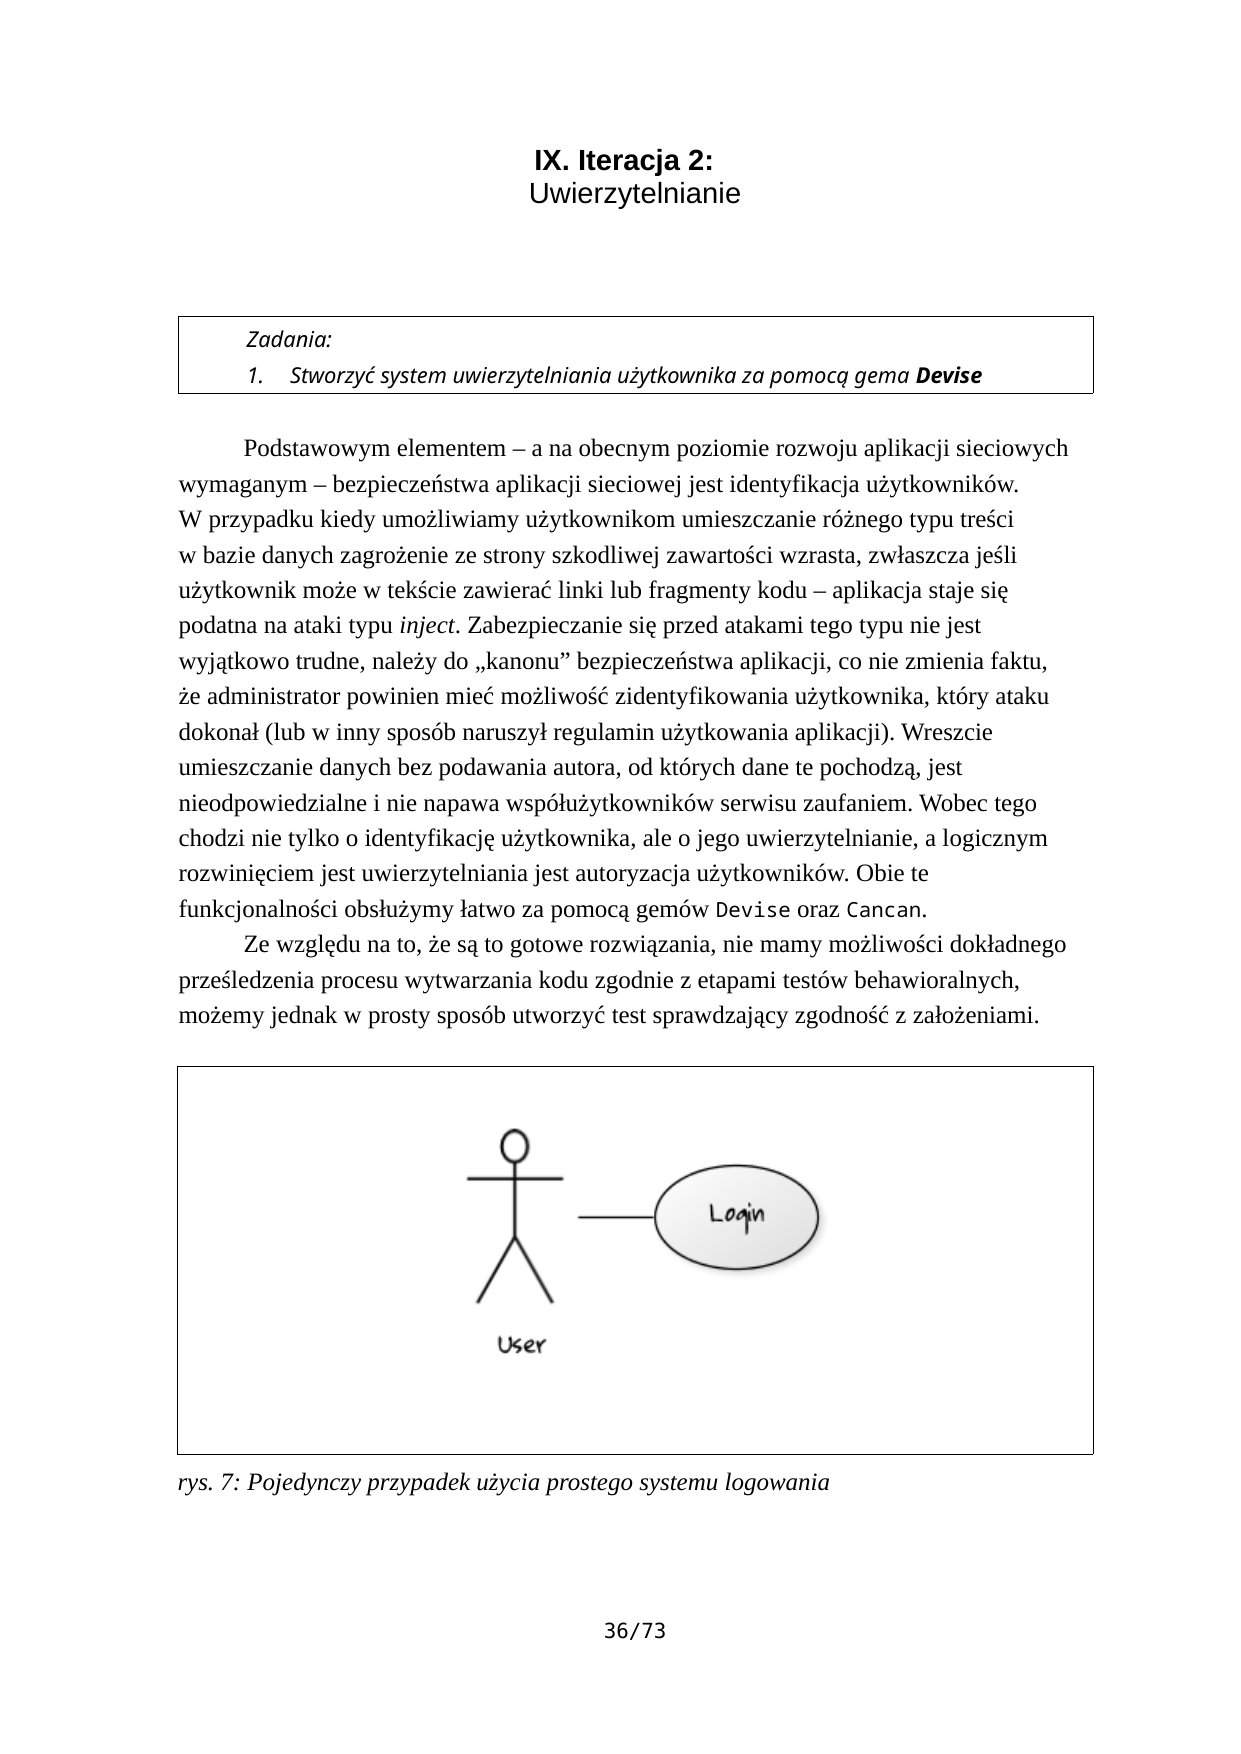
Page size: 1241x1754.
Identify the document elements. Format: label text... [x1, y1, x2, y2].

text Zadania: [179, 317, 1093, 352]
text rys. 7: Pojedynczy przypadek użycia prostego systemu logowania [177, 1467, 1093, 1495]
list Iteracja 2: [177, 143, 1093, 176]
text Uwierzytelnianie [177, 176, 1093, 210]
text Podstawowym elementem – a na obecnym poziomie rozwoju aplikacji sieciowych wymaganym – bezpieczeństwa aplikacji sieciowej jest identyfikacja użytkowników. W przypadku kiedy umożliwiamy użytkownikom umieszczanie różnego typu treści w bazie danych zagrożenie ze strony szkodliwej zawartości wzrasta, zwłaszcza jeśli użytkownik może w tekście zawierać linki lub fragmenty kodu – aplikacja staje się podatna na ataki typu inject. Zabezpieczanie się przed atakami tego typu nie jest wyjątkowo trudne, należy do „kanonu” bezpieczeństwa aplikacji, co nie zmienia faktu, że administrator powinien mieć możliwość zidentyfikowania użytkownika, który ataku dokonał (lub w inny sposób naruszył regulamin użytkowania aplikacji). Wreszcie umieszczanie danych bez podawania autora, od których dane te pochodzą, jest nieodpowiedzialne i nie napawa współużytkowników serwisu zaufaniem. Wobec tego chodzi nie tylko o identyfikację użytkownika, ale o jego uwierzytelnianie, a logicznym rozwinięciem jest uwierzytelniania jest autoryzacja użytkowników. Obie te funkcjonalności obsłużymy łatwo za pomocą gemów Devise oraz Cancan. [178, 428, 1093, 924]
picture [407, 1071, 863, 1449]
text Ze względu na to, że są to gotowe rozwiązania, nie mamy możliwości dokładnego prześledzenia procesu wytwarzania kodu zgodnie z etapami testów behawioralnych, możemy jednak w prosty sposób utworzyć test sprawdzający zgodność z założeniami. [178, 924, 1093, 1031]
table_header [178, 1067, 1093, 1454]
list Stworzyć system uwierzytelniania użytkownika za pomocą gema Devise [179, 352, 1093, 393]
